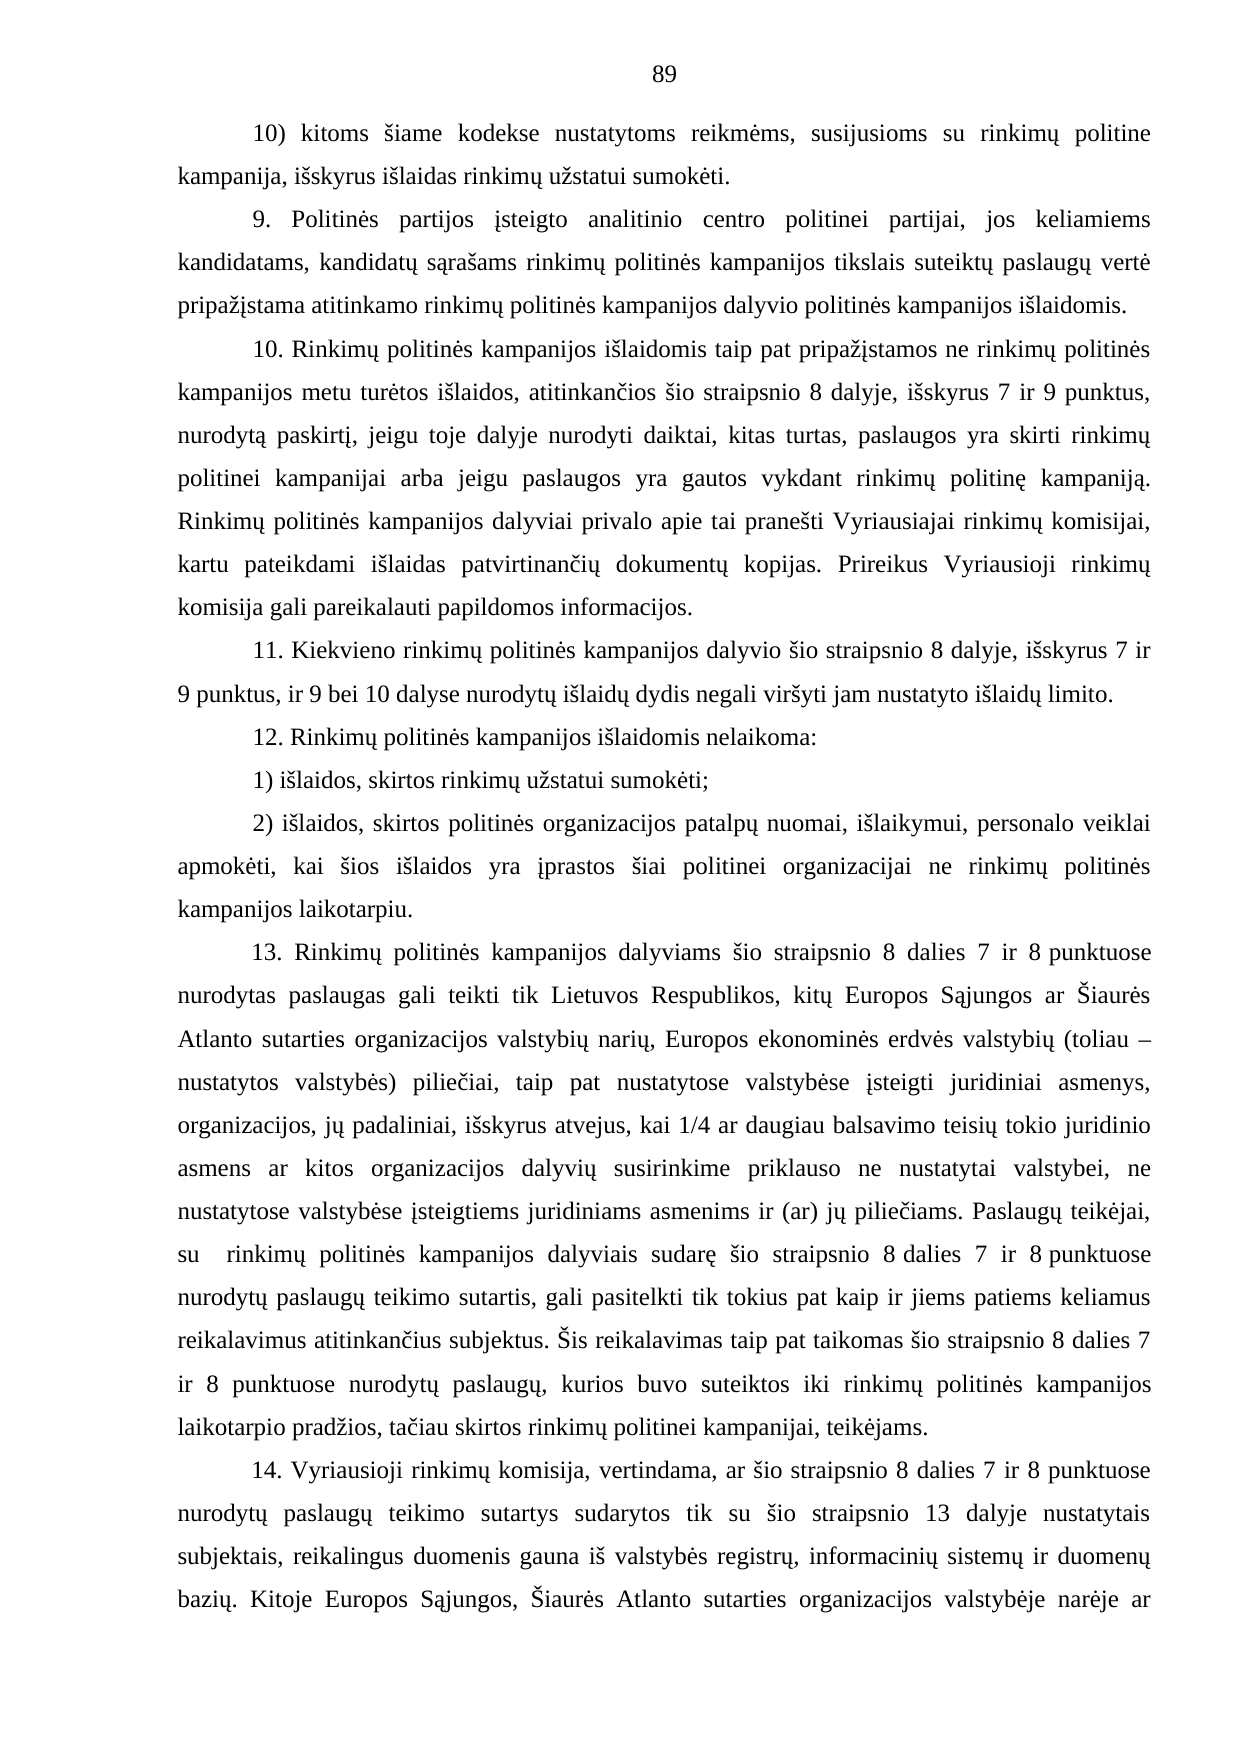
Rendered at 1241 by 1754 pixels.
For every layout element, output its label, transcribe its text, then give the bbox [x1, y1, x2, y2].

text 2) išlaidos, skirtos politinės organizacijos patalpų nuomai, išlaikymui, personalo veiklai apmokėti, kai šios išlaidos yra įprastos šiai politinei organizacijai ne rinkimų politinės kampanijos laikotarpiu. [177, 808, 1152, 923]
text 10) kitoms šiame kodekse nustatytoms reikmėms, susijusioms su rinkimų politine kampanija, išskyrus išlaidas rinkimų užstatui sumokėti. [177, 118, 1152, 190]
text 10. Rinkimų politinės kampanijos išlaidomis taip pat pripažįstamos ne rinkimų politinės kampanijos metu turėtos išlaidos, atitinkančios šio straipsnio 8 dalyje, išskyrus 7 ir 9 punktus, nurodytą paskirtį, jeigu toje dalyje nurodyti daiktai, kitas turtas, paslaugos yra skirti rinkimų politinei kampanijai arba jeigu paslaugos yra gautos vykdant rinkimų politinę kampaniją. Rinkimų politinės kampanijos dalyviai privalo apie tai pranešti Vyriausiajai rinkimų komisijai, kartu pateikdami išlaidas patvirtinančių dokumentų kopijas. Prireikus Vyriausioji rinkimų komisija gali pareikalauti papildomos informacijos. [177, 334, 1152, 621]
text 14. Vyriausioji rinkimų komisija, vertindama, ar šio straipsnio 8 dalies 7 ir 8 punktuose nurodytų paslaugų teikimo sutartys sudarytos tik su šio straipsnio 13 dalyje nustatytais subjektais, reikalingus duomenis gauna iš valstybės registrų, informacinių sistemų ir duomenų bazių. Kitoje Europos Sąjungos, Šiaurės Atlanto sutarties organizacijos valstybėje narėje ar [177, 1455, 1152, 1613]
text 9. Politinės partijos įsteigto analitinio centro politinei partijai, jos keliamiems kandidatams, kandidatų sąrašams rinkimų politinės kampanijos tikslais suteiktų paslaugų vertė pripažįstama atitinkamo rinkimų politinės kampanijos dalyvio politinės kampanijos išlaidomis. [177, 204, 1152, 319]
text 11. Kiekvieno rinkimų politinės kampanijos dalyvio šio straipsnio 8 dalyje, išskyrus 7 ir 9 punktus, ir 9 bei 10 dalyse nurodytų išlaidų dydis negali viršyti jam nustatyto išlaidų limito. [177, 636, 1152, 707]
text 1) išlaidos, skirtos rinkimų užstatui sumokėti; [177, 765, 1152, 794]
text 12. Rinkimų politinės kampanijos išlaidomis nelaikoma: [177, 722, 1152, 751]
text 13. Rinkimų politinės kampanijos dalyviams šio straipsnio 8 dalies 7 ir 8 punktuose nurodytas paslaugas gali teikti tik Lietuvos Respublikos, kitų Europos Sąjungos ar Šiaurės Atlanto sutarties organizacijos valstybių narių, Europos ekonominės erdvės valstybių (toliau – nustatytos valstybės) piliečiai, taip pat nustatytose valstybėse įsteigti juridiniai asmenys, organizacijos, jų padaliniai, išskyrus atvejus, kai 1/4 ar daugiau balsavimo teisių tokio juridinio asmens ar kitos organizacijos dalyvių susirinkime priklauso ne nustatytai valstybei, ne nustatytose valstybėse įsteigtiems juridiniams asmenims ir (ar) jų piliečiams. Paslaugų teikėjai, su rinkimų politinės kampanijos dalyviais sudarę šio straipsnio 8 dalies 7 ir 8 punktuose nurodytų paslaugų teikimo sutartis, gali pasitelkti tik tokius pat kaip ir jiems patiems keliamus reikalavimus atitinkančius subjektus. Šis reikalavimas taip pat taikomas šio straipsnio 8 dalies 7 ir 8 punktuose nurodytų paslaugų, kurios buvo suteiktos iki rinkimų politinės kampanijos laikotarpio pradžios, tačiau skirtos rinkimų politinei kampanijai, teikėjams. [177, 937, 1152, 1441]
